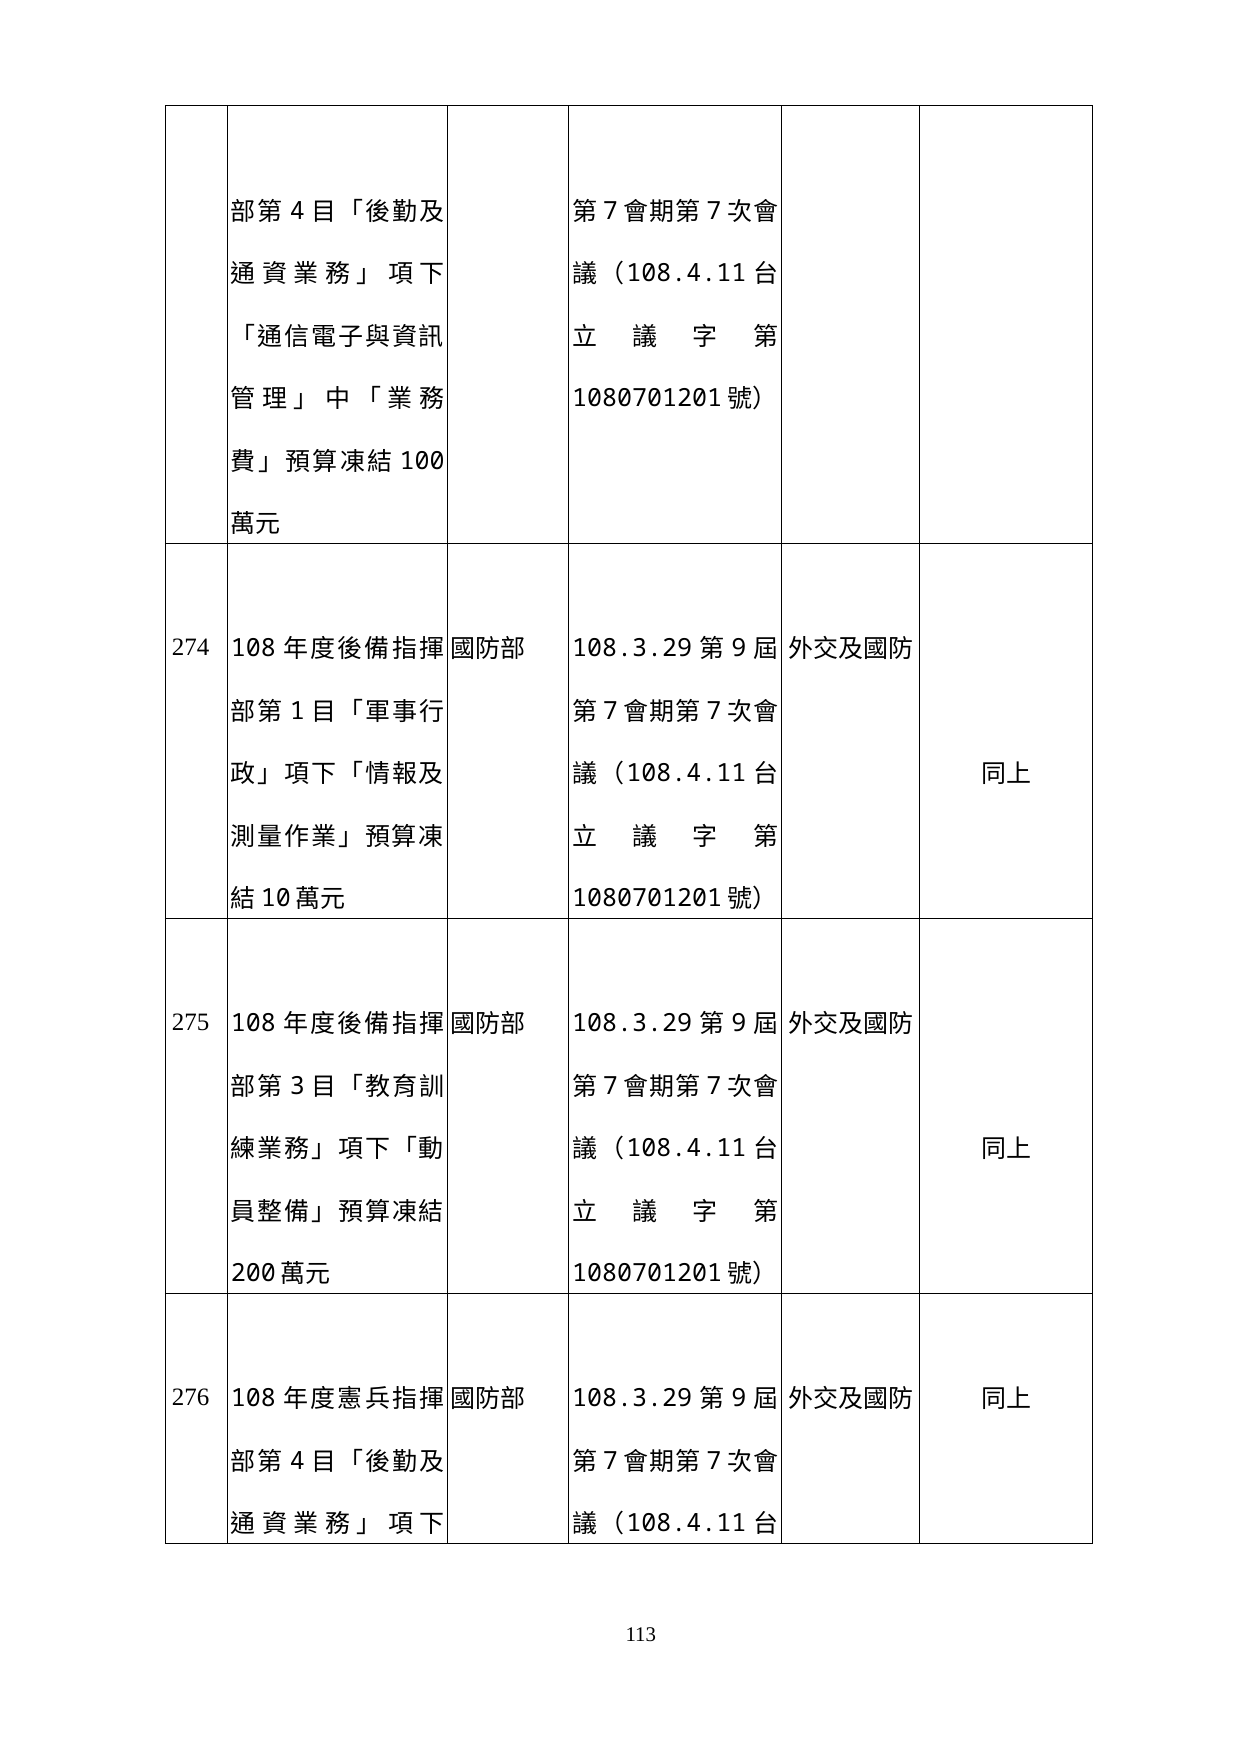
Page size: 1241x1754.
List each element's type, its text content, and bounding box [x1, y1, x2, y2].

table_cell [166, 544, 227, 918]
table_cell 第7會期第7次會議（108.4.11台立議字第1080701201號） [569, 106, 781, 543]
table_cell 部第4目「後勤及通資業務」項下「通信電子與資訊管理」中「業務費」預算凍結100萬元 [228, 106, 447, 543]
table_cell [920, 106, 1092, 543]
table_cell 同上 [920, 919, 1092, 1293]
table_cell [166, 106, 227, 543]
table_cell [166, 919, 227, 1293]
table_cell [448, 106, 568, 543]
table_cell 108.3.29第9屆第7會期第7次會議（108.4.11台 [569, 1294, 781, 1543]
table_cell 國防部 [448, 1294, 568, 1543]
table_cell 同上 [920, 1294, 1092, 1543]
table_cell 外交及國防 [782, 1294, 919, 1543]
table_cell [166, 1294, 227, 1543]
table_cell 108年度後備指揮部第1目「軍事行政」項下「情報及測量作業」預算凍結10萬元 [228, 544, 447, 918]
table_cell 108年度憲兵指揮部第4目「後勤及通資業務」項下 [228, 1294, 447, 1543]
table_cell 外交及國防 [782, 544, 919, 918]
table_cell 同上 [920, 544, 1092, 918]
table_cell [782, 106, 919, 543]
table_cell 108.3.29第9屆第7會期第7次會議（108.4.11台立議字第1080701201號） [569, 544, 781, 918]
table_cell 外交及國防 [782, 919, 919, 1293]
table_cell 國防部 [448, 919, 568, 1293]
table_cell 國防部 [448, 544, 568, 918]
table_cell 108年度後備指揮部第3目「教育訓練業務」項下「動員整備」預算凍結200萬元 [228, 919, 447, 1293]
table_cell 108.3.29第9屆第7會期第7次會議（108.4.11台立議字第1080701201號） [569, 919, 781, 1293]
